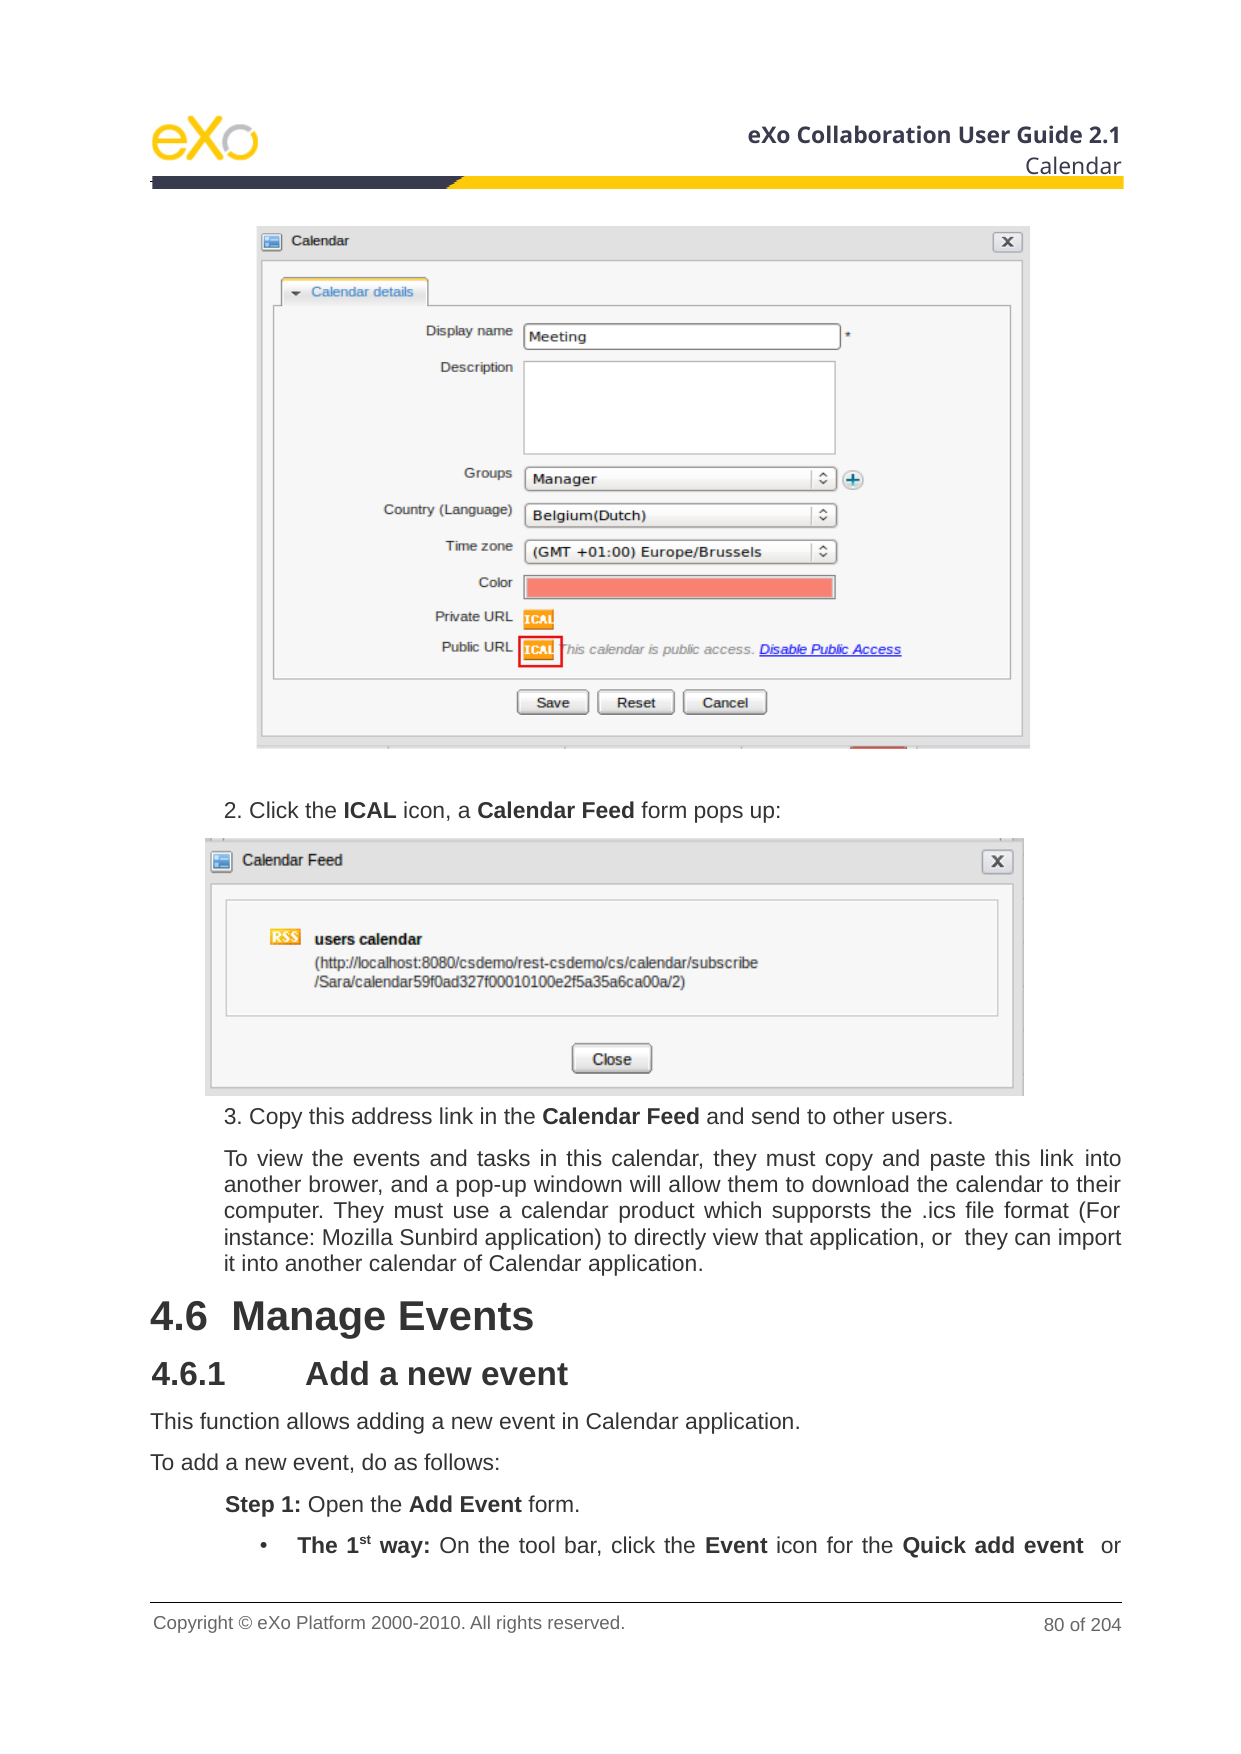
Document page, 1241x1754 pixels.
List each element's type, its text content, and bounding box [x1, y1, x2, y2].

picture [152, 176, 1124, 189]
text 2. Click the ICAL icon, a Calendar Feed form pops up: [223, 797, 1122, 823]
list To view the events and tasks in this calendar, they must copy and paste this link into another brower, and a pop-up windown will allow them to download the calendar to their computer. They must use a calendar product which supporsts the .ics file format (For instance: Mozilla Sunbird application) to directly view that application, or they can import it into another calendar of Calendar application. [223, 1145, 1122, 1276]
list To add a new event, do as follows: [112, 1449, 1122, 1476]
picture [205, 838, 1024, 1096]
subtitle Add a new event [150, 1354, 1122, 1393]
list The 1st way: On the tool bar, click the Event icon for the Quick add event or [259, 1532, 1122, 1558]
subtitle Manage Events [150, 1291, 1122, 1339]
list 3. Copy this address link in the Calendar Feed and send to other users. [223, 1096, 1122, 1130]
picture [152, 115, 259, 161]
list Step 1: Open the Add Event form. [187, 1491, 1122, 1517]
list This function allows adding a new event in Calendar application. [112, 1408, 1122, 1434]
picture [256, 226, 1031, 749]
